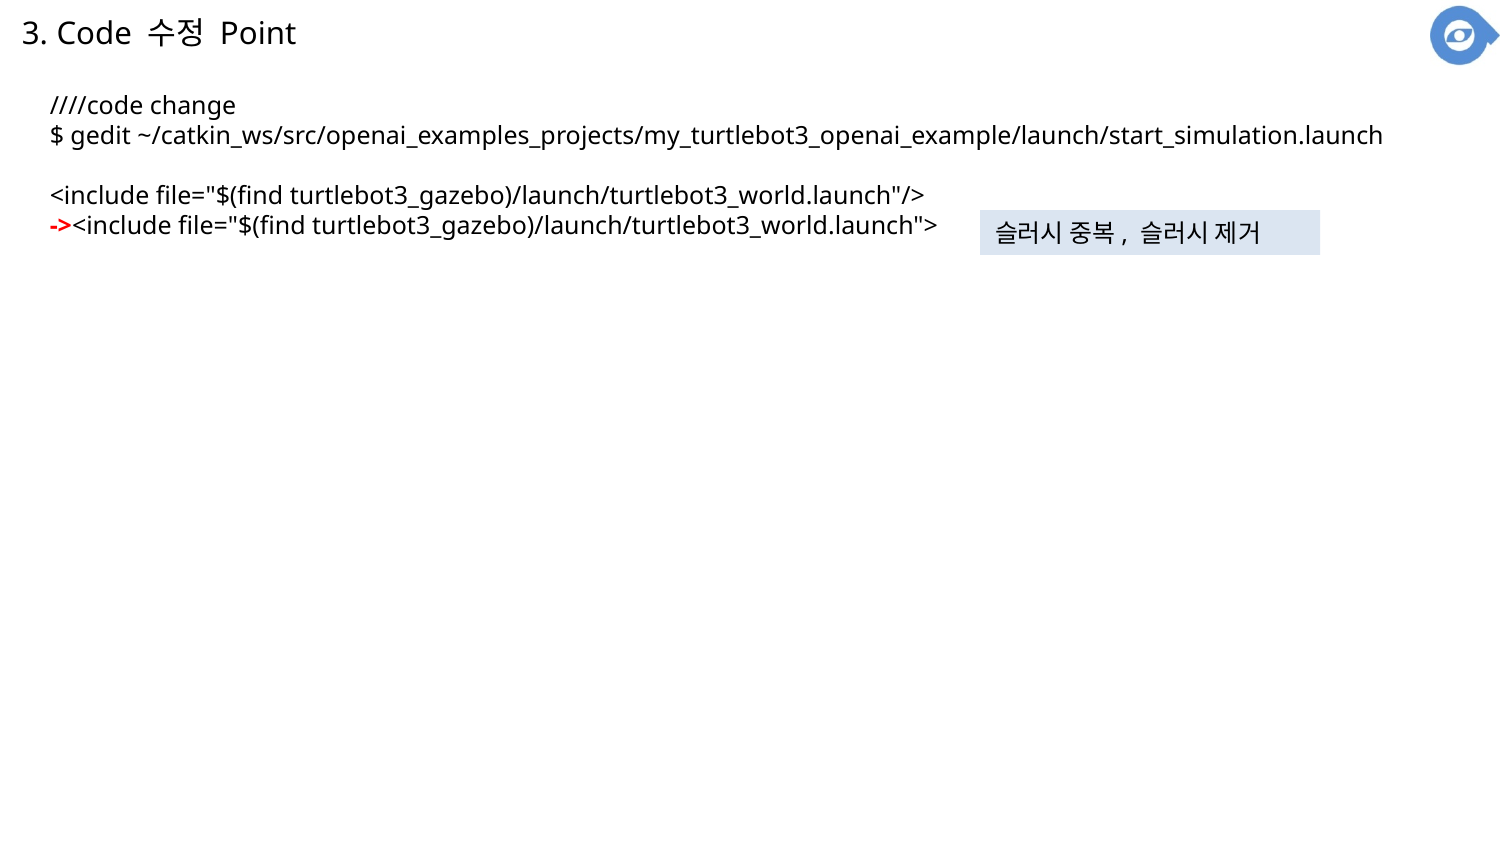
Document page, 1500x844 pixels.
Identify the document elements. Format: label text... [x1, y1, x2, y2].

text_box ////code change $ gedit ~/catkin_ws/src/openai_examples_projects/my_turtlebot3_openai_example/launch/start_simulation.launch <include file="$(find turtlebot3_gazebo)/launch/turtlebot3_world.launch"/> -><include file="$(find turtlebot3_gazebo)/launch/turtlebot3_world.launch"> ​ [35, 81, 1430, 277]
picture [1430, 0, 1500, 70]
text_box 슬러시 중복, 슬러시 제거 [980, 210, 1321, 255]
text_box 3. Code 수정 Point [6, 5, 432, 59]
